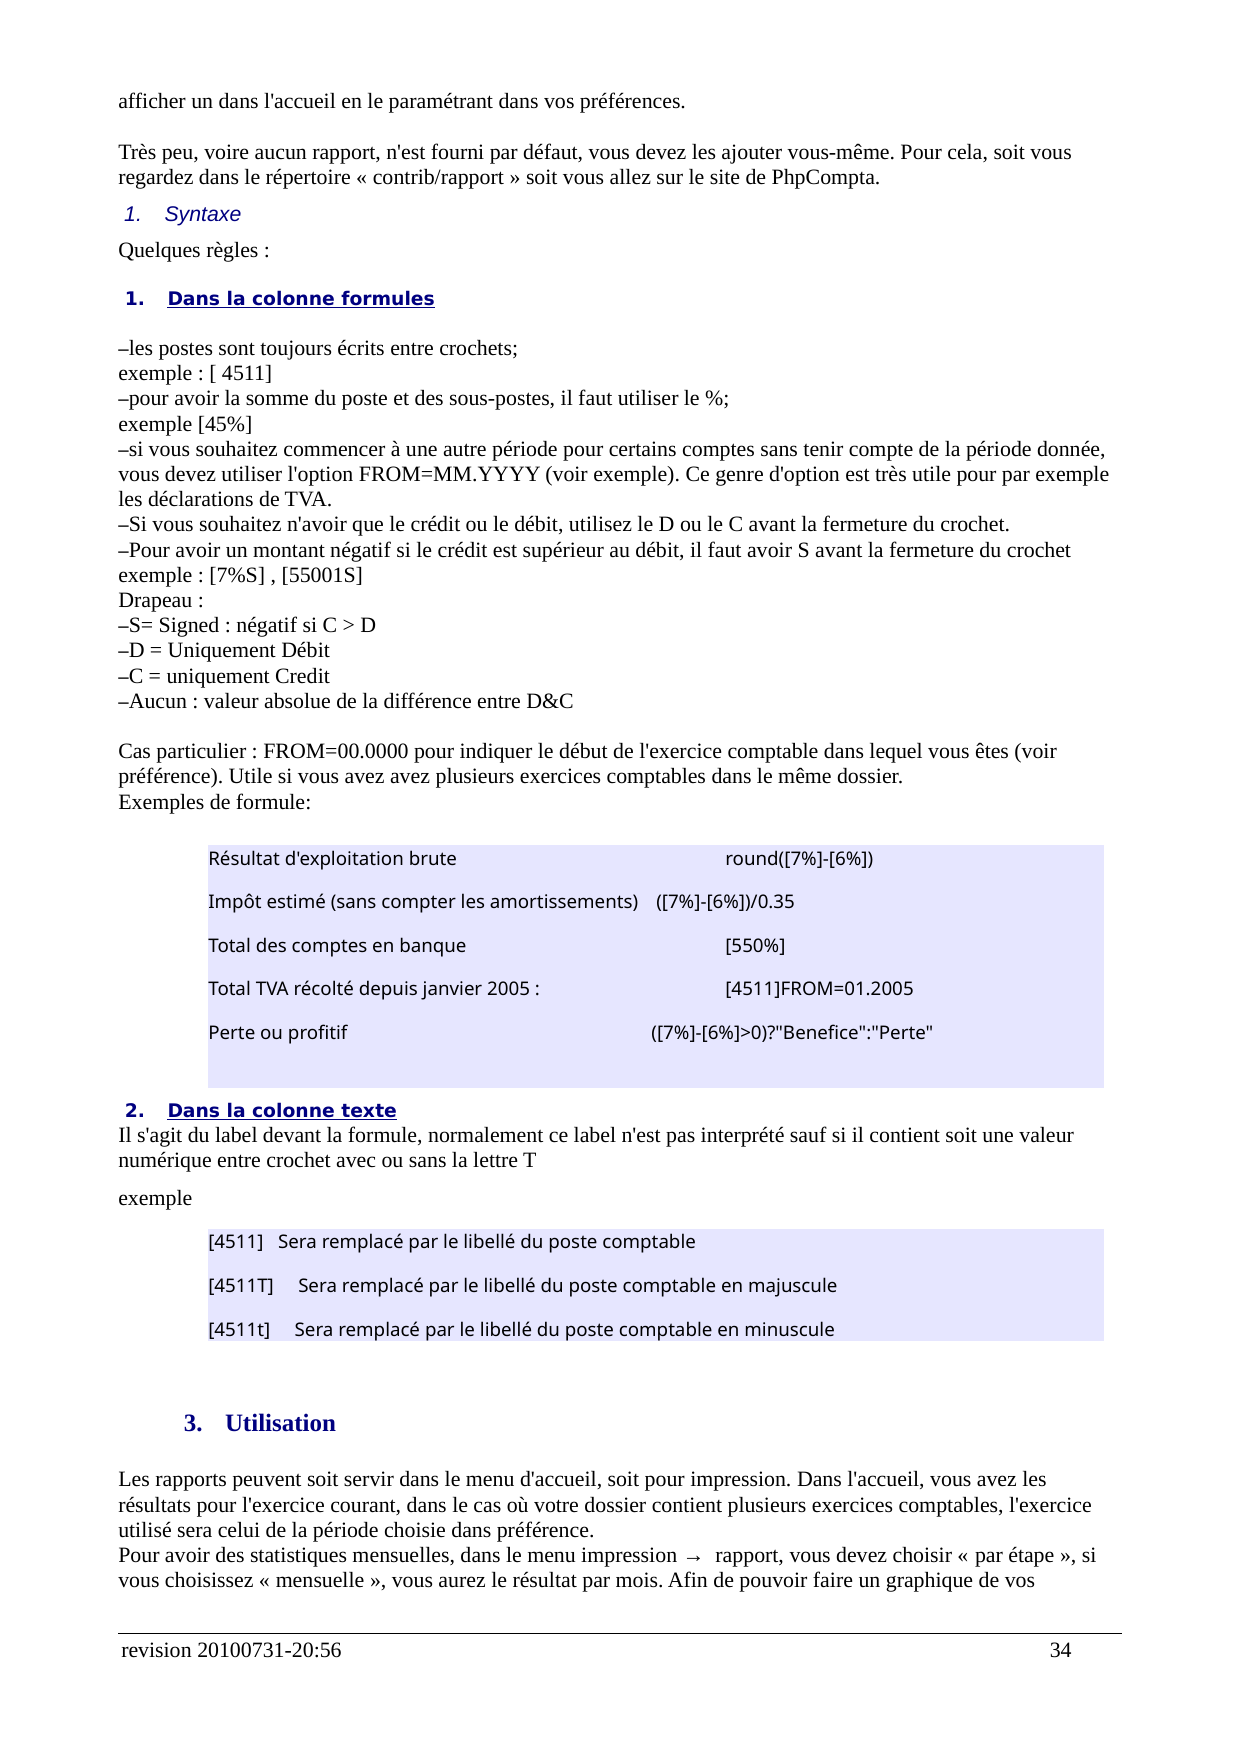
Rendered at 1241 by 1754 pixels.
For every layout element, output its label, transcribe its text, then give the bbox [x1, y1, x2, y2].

text Très peu, voire aucun rapport, n'est fourni par défaut, vous devez les ajouter vous-même. Pour cela, soit vous regardez dans le répertoire « contrib/rapport » soit vous allez sur le site de PhpCompta. [118, 139, 1122, 189]
list Aucun : valeur absolue de la différence entre D&C [118, 688, 1122, 713]
list Pour avoir un montant négatif si le crédit est supérieur au débit, il faut avoir S avant la fermeture du crochet exemple : [7%S] , [55001S] [118, 537, 1122, 587]
subtitle Utilisation [177, 1408, 1122, 1437]
list D = Uniquement Débit [118, 637, 1122, 663]
list les postes sont toujours écrits entre crochets; exemple : [ 4511] [118, 335, 1122, 385]
text Les rapports peuvent soit servir dans le menu d'accueil, soit pour impression. Dans l'accueil, vous avez les résultats pour l'exercice courant, dans le cas où votre dossier contient plusieurs exercices comptables, l'exercice utilisé sera celui de la période choisie dans préférence. [118, 1466, 1122, 1542]
list Si vous souhaitez n'avoir que le crédit ou le débit, utilisez le D ou le C avant la fermeture du crochet. [118, 511, 1122, 537]
text [4511] Sera remplacé par le libellé du poste comptable [208, 1229, 1104, 1254]
text [4511t] Sera remplacé par le libellé du poste comptable en minuscule [208, 1316, 1104, 1341]
text Total des comptes en banque [550%] [208, 932, 1104, 958]
text Cas particulier : FROM=00.0000 pour indiquer le début de l'exercice comptable dans lequel vous êtes (voir préférence). Utile si vous avez avez plusieurs exercices comptables dans le même dossier. [118, 738, 1122, 789]
text Exemples de formule: [118, 789, 1122, 814]
list C = uniquement Credit [118, 663, 1122, 688]
text Quelques règles : [118, 237, 1122, 263]
list pour avoir la somme du poste et des sous-postes, il faut utiliser le %; exemple [45%] [118, 385, 1122, 436]
subtitle Dans la colonne formules [118, 288, 1122, 310]
list S= Signed : négatif si C > D [118, 612, 1122, 637]
subtitle Dans la colonne texte [118, 1100, 1122, 1122]
text afficher un dans l'accueil en le paramétrant dans vos préférences. [118, 88, 1122, 114]
text Perte ou profitif ([7%]-[6%]>0)?"Benefice":"Perte" [208, 1019, 1104, 1045]
text [4511T] Sera remplacé par le libellé du poste comptable en majuscule [208, 1272, 1104, 1298]
list Drapeau : [118, 587, 1122, 612]
text Il s'agit du label devant la formule, normalement ce label n'est pas interprété sauf si il contient soit une valeur numérique entre crochet avec ou sans la lettre T [118, 1122, 1122, 1173]
list si vous souhaitez commencer à une autre période pour certains comptes sans tenir compte de la période donnée, vous devez utiliser l'option FROM=MM.YYYY (voir exemple). Ce genre d'option est très utile pour par exemple les déclarations de TVA. [118, 436, 1122, 511]
text Pour avoir des statistiques mensuelles, dans le menu impression → rapport, vous devez choisir « par étape », si vous choisissez « mensuelle », vous aurez le résultat par mois. Afin de pouvoir faire un graphique de vos [118, 1542, 1122, 1592]
text Résultat d'exploitation brute round([7%]-[6%]) [208, 845, 1104, 871]
text exemple [118, 1185, 1122, 1210]
text Impôt estimé (sans compter les amortissements) ([7%]-[6%])/0.35 [208, 889, 1104, 914]
text Total TVA récolté depuis janvier 2005 : [4511]FROM=01.2005 [208, 976, 1104, 1001]
subtitle Syntaxe [118, 201, 1122, 226]
